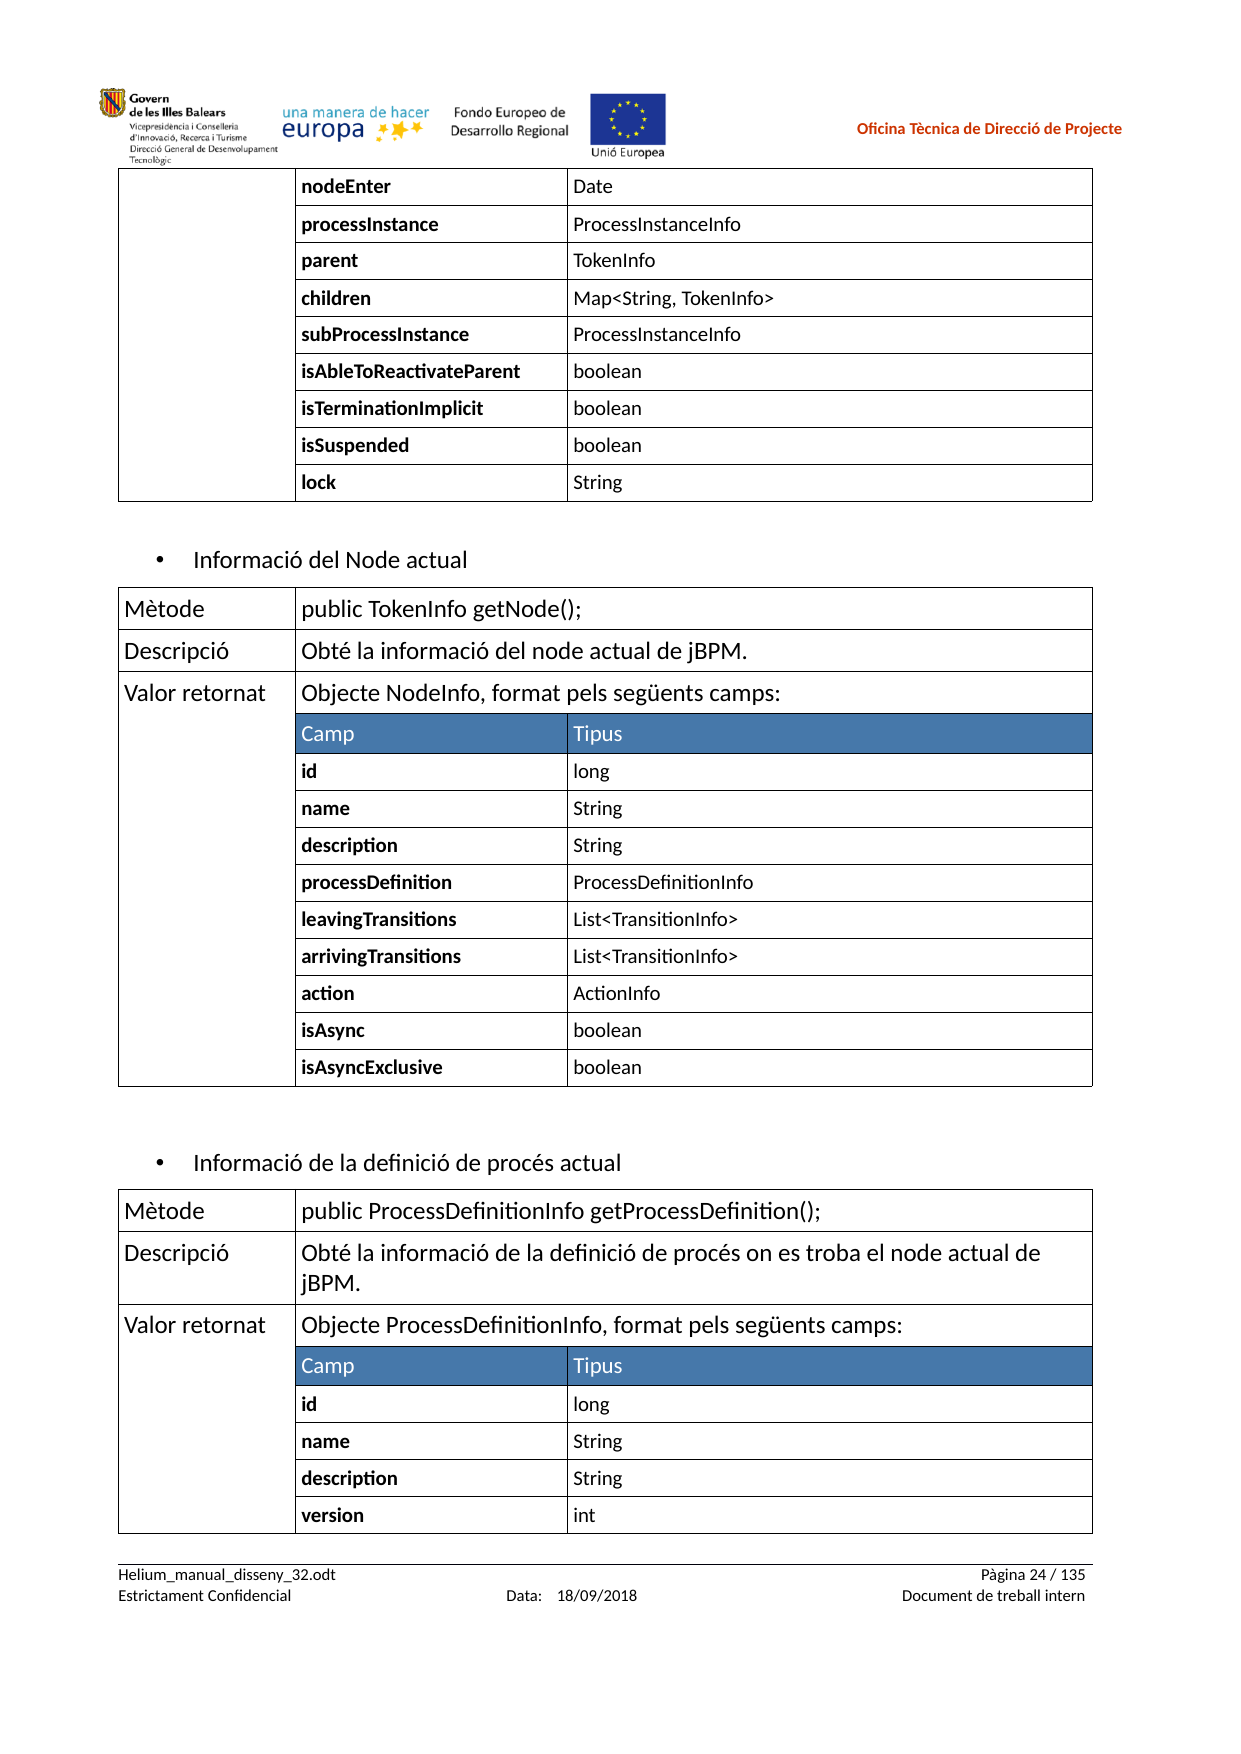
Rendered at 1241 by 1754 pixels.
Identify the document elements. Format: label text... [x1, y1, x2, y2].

table_cell Obté la informació de la definició de procés on es troba el node actual de jBPM. [296, 1232, 1092, 1304]
table_cell [119, 169, 295, 501]
table_cell Objecte ProcessDefinitionInfo, format pels següents camps: [296, 1305, 1092, 1346]
table_cell long [568, 1386, 1092, 1422]
list Informació del Node actual [156, 544, 1122, 574]
table_cell processInstance [296, 206, 567, 242]
table_cell name [296, 1423, 567, 1459]
table_cell ProcessDefinitionInfo [568, 865, 1092, 901]
table_cell processDefinition [296, 865, 567, 901]
table_header Mètode [119, 1190, 295, 1231]
table_cell Objecte NodeInfo, format pels següents camps: [296, 672, 1092, 713]
table_cell Map<String, TokenInfo> [568, 280, 1092, 316]
table_cell String [568, 828, 1092, 864]
table_cell version [296, 1497, 567, 1533]
table_cell boolean [568, 428, 1092, 464]
table_cell ProcessInstanceInfo [568, 206, 1092, 242]
table_cell String [568, 465, 1092, 501]
table_cell Valor retornat [119, 672, 295, 1086]
table_cell String [568, 1460, 1092, 1496]
list Informació de la definició de procés actual [156, 1147, 1122, 1177]
picture [99, 87, 668, 166]
table_cell action [296, 976, 567, 1012]
table_cell Camp [296, 714, 567, 753]
table_cell int [568, 1497, 1092, 1533]
table_cell name [296, 791, 567, 827]
table_cell Date [568, 169, 1092, 205]
table_cell Descripció [119, 1232, 295, 1304]
table_cell subProcessInstance [296, 317, 567, 353]
table_header public TokenInfo getNode(); [296, 588, 1092, 629]
table_cell List<TransitionInfo> [568, 902, 1092, 938]
table_cell Obté la informació del node actual de jBPM. [296, 630, 1092, 671]
table_cell Tipus [568, 714, 1092, 753]
table_cell List<TransitionInfo> [568, 939, 1092, 974]
table_cell id [296, 1386, 567, 1422]
table_cell id [296, 754, 567, 790]
table_cell Camp [296, 1347, 567, 1385]
table_cell boolean [568, 1050, 1092, 1086]
table_cell boolean [568, 391, 1092, 427]
table_cell ActionInfo [568, 976, 1092, 1012]
table_cell isSuspended [296, 428, 567, 464]
table_cell arrivingTransitions [296, 939, 567, 974]
table_cell String [568, 791, 1092, 827]
table_cell boolean [568, 354, 1092, 390]
table_cell ProcessInstanceInfo [568, 317, 1092, 353]
table_cell parent [296, 243, 567, 279]
table_cell isTerminationImplicit [296, 391, 567, 427]
table_cell isAsyncExclusive [296, 1050, 567, 1086]
table_cell long [568, 754, 1092, 790]
table_cell children [296, 280, 567, 316]
table_cell Valor retornat [119, 1305, 295, 1533]
table_cell Descripció [119, 630, 295, 671]
table_header public ProcessDefinitionInfo getProcessDefinition(); [296, 1190, 1092, 1231]
table_cell nodeEnter [296, 169, 567, 205]
table_header Mètode [119, 588, 295, 629]
table_cell Tipus [568, 1347, 1092, 1385]
table_cell description [296, 828, 567, 864]
table_cell leavingTransitions [296, 902, 567, 938]
table_cell TokenInfo [568, 243, 1092, 279]
table_cell description [296, 1460, 567, 1496]
table_cell String [568, 1423, 1092, 1459]
table_cell isAbleToReactivateParent [296, 354, 567, 390]
table_cell isAsync [296, 1013, 567, 1048]
table_cell boolean [568, 1013, 1092, 1048]
table_cell lock [296, 465, 567, 501]
